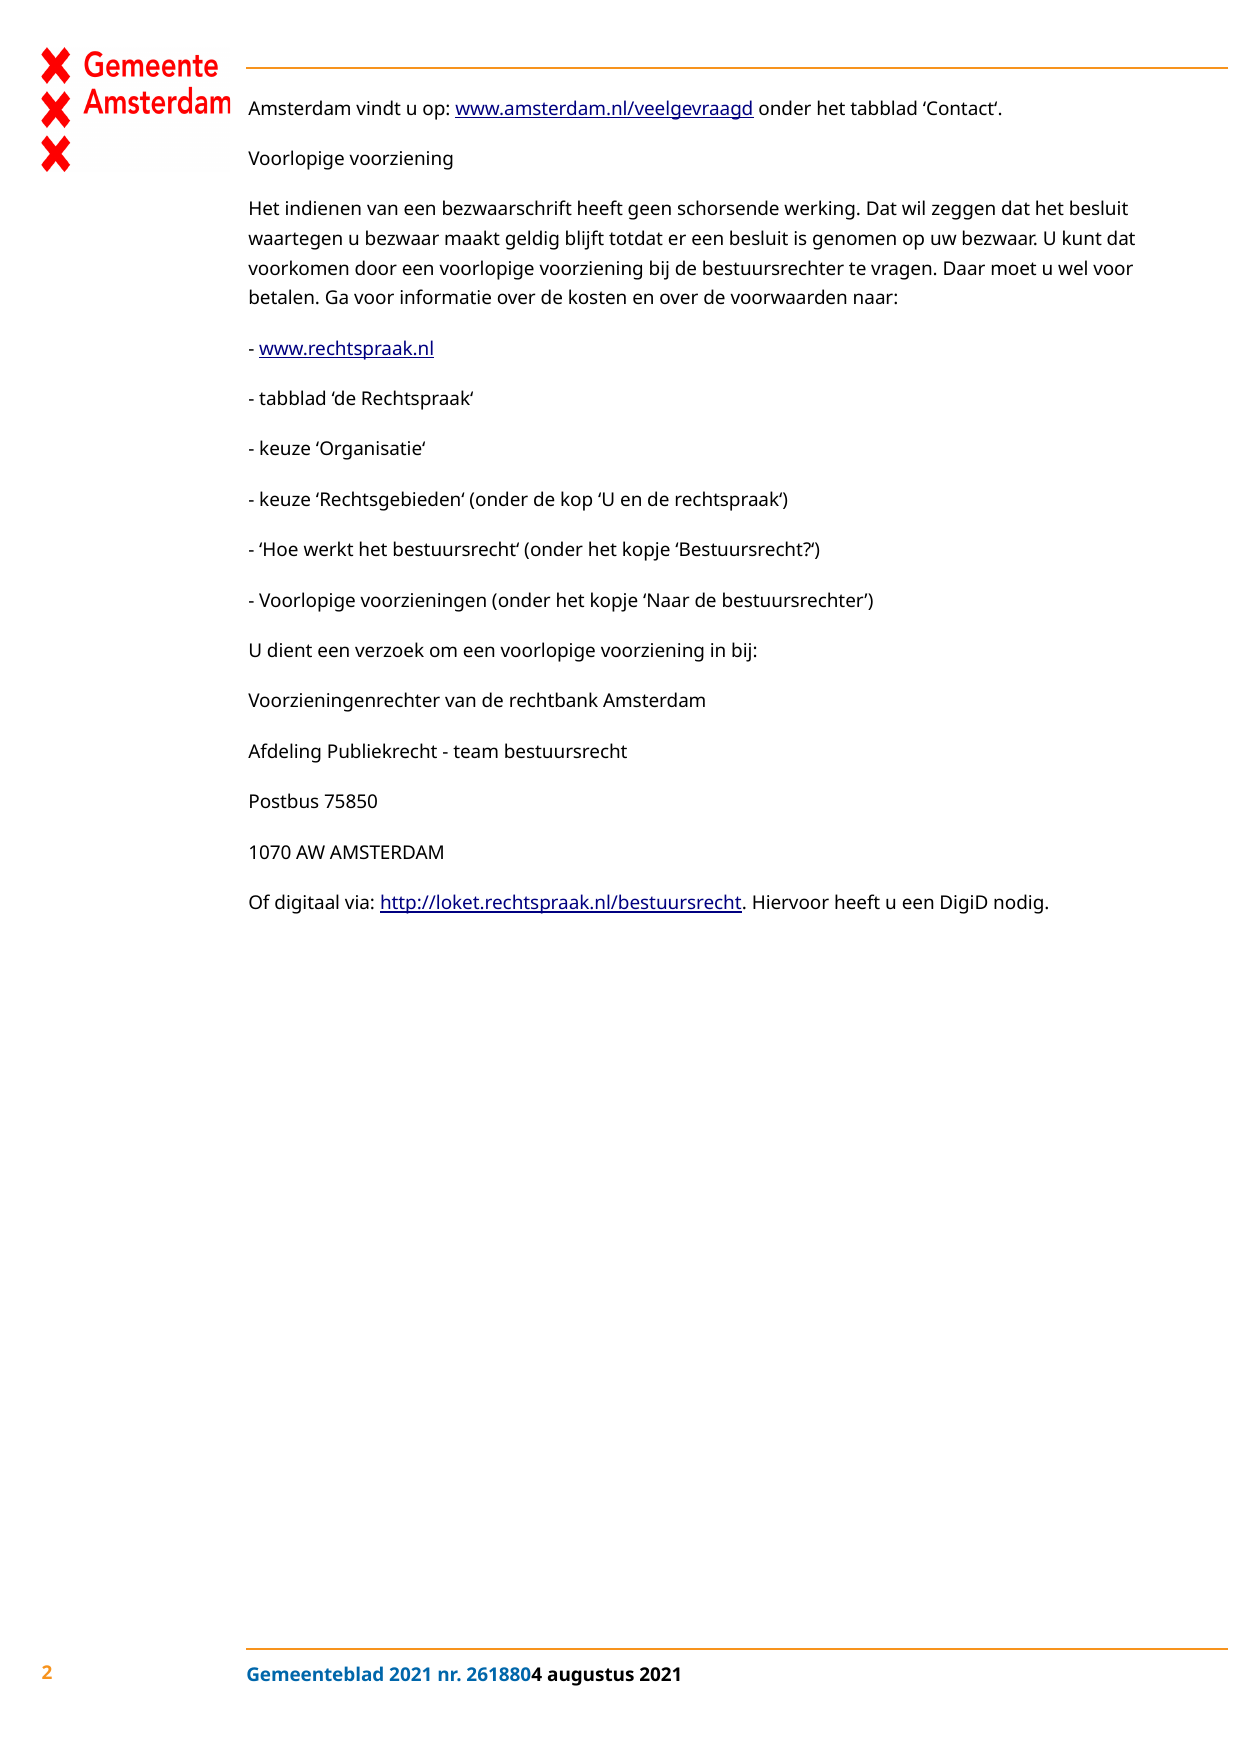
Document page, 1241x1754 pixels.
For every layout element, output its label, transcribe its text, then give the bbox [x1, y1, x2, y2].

text Voorlopige voorziening [248, 145, 1152, 171]
text - ‘Hoe werkt het bestuursrecht‘ (onder het kopje ‘Bestuursrecht?‘) [248, 536, 1152, 562]
text - tabblad ‘de Rechtspraak‘ [248, 385, 1152, 411]
text - Voorlopige voorzieningen (onder het kopje ‘Naar de bestuursrechter’) [248, 587, 1152, 613]
text Het indienen van een bezwaarschrift heeft geen schorsende werking. Dat wil zeggen dat het besluit waartegen u bezwaar maakt geldig blijft totdat er een besluit is genomen op uw bezwaar. U kunt dat voorkomen door een voorlopige voorziening bij de bestuursrechter te vragen. Daar moet u wel voor betalen. Ga voor informatie over de kosten en over de voorwaarden naar: [248, 196, 1152, 310]
text - keuze ‘Organisatie‘ [248, 436, 1152, 461]
text Voorzieningenrechter van de rechtbank Amsterdam [248, 688, 1152, 713]
text - keuze ‘Rechtsgebieden‘ (onder de kop ‘U en de rechtspraak‘) [248, 486, 1152, 512]
text - www.rechtspraak.nl [248, 335, 1152, 361]
text Afdeling Publiekrecht - team bestuursrecht [248, 738, 1152, 764]
picture [41, 47, 231, 172]
text Amsterdam vindt u op: www.amsterdam.nl/veelgevraagd onder het tabblad ‘Contact‘. [248, 95, 1152, 121]
text U dient een verzoek om een voorlopige voorziening in bij: [248, 637, 1152, 663]
text Postbus 75850 [248, 788, 1152, 814]
text 1070 AW AMSTERDAM [248, 839, 1152, 865]
text Of digitaal via: http://loket.rechtspraak.nl/bestuursrecht. Hiervoor heeft u een DigiD nodig. [248, 889, 1152, 915]
